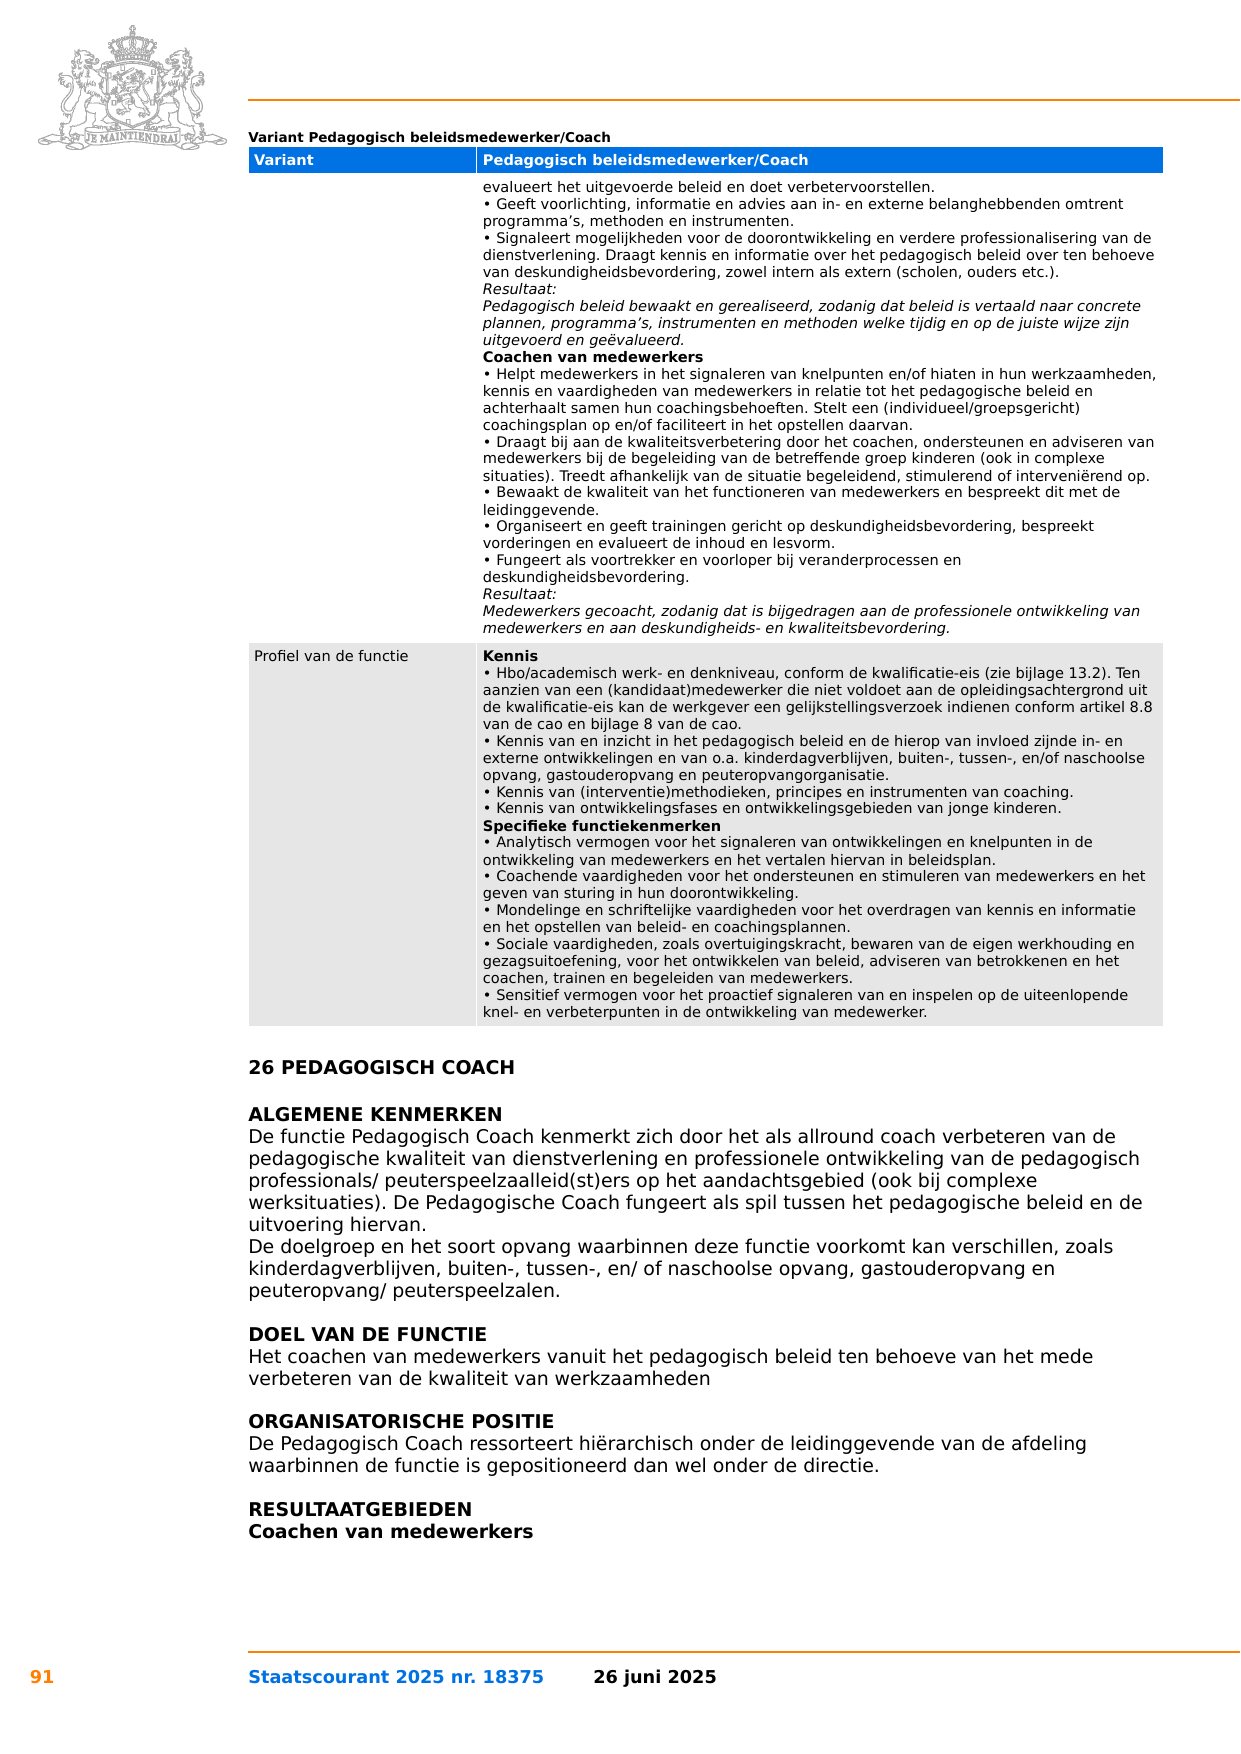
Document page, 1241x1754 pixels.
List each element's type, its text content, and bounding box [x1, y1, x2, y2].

table_cell Variant [249, 147, 476, 173]
table_cell Pedagogisch beleidsmedewerker/Coach [477, 147, 1163, 173]
table_header Variant Pedagogisch beleidsmedewerker/Coach [248, 130, 1163, 146]
text De Pedagogisch Coach ressorteert hiërarchisch onder de leidinggevende van de afdeling waarbinnen de functie is gepositioneerd dan wel onder de directie. [248, 1433, 1163, 1477]
text ORGANISATORISCHE POSITIE [248, 1411, 1163, 1433]
text De doelgroep en het soort opvang waarbinnen deze functie voorkomt kan verschillen, zoals kinderdagverblijven, buiten-, tussen-, en/ of naschoolse opvang, gastouderopvang en peuteropvang/ peuterspeelzalen. [248, 1236, 1163, 1302]
subtitle 26 PEDAGOGISCH COACH [248, 1057, 1163, 1079]
table_cell [249, 174, 476, 642]
text DOEL VAN DE FUNCTIE [248, 1323, 1163, 1346]
text Coachen van medewerkers [248, 1521, 1163, 1543]
table_cell evalueert het uitgevoerde beleid en doet verbetervoorstellen. • Geeft voorlichting, informatie en advies aan in- en externe belanghebbenden omtrent programma’s, methoden en instrumenten. • Signaleert mogelijkheden voor de doorontwikkeling en verdere professionalisering van de dienstverlening. Draagt kennis en informatie over het pedagogisch beleid over ten behoeve van deskundigheidsbevordering, zowel intern als extern (scholen, ouders etc.). Resultaat: Pedagogisch beleid bewaakt en gerealiseerd, zodanig dat beleid is vertaald naar concrete plannen, programma’s, instrumenten en methoden welke tijdig en op de juiste wijze zijn uitgevoerd en geëvalueerd. Coachen van medewerkers • Helpt medewerkers in het signaleren van knelpunten en/of hiaten in hun werkzaamheden, kennis en vaardigheden van medewerkers in relatie tot het pedagogische beleid en achterhaalt samen hun coachingsbehoeften. Stelt een (individueel/groepsgericht) coachingsplan op en/of faciliteert in het opstellen daarvan. • Draagt bij aan de kwaliteitsverbetering door het coachen, ondersteunen en adviseren van medewerkers bij de begeleiding van de betreffende groep kinderen (ook in complexe situaties). Treedt afhankelijk van de situatie begeleidend, stimulerend of interveniërend op. • Bewaakt de kwaliteit van het functioneren van medewerkers en bespreekt dit met de leidinggevende. • Organiseert en geeft trainingen gericht op deskundigheidsbevordering, bespreekt vorderingen en evalueert de inhoud en lesvorm. • Fungeert als voortrekker en voorloper bij veranderprocessen en deskundigheidsbevordering. Resultaat: Medewerkers gecoacht, zodanig dat is bijgedragen aan de professionele ontwikkeling van medewerkers en aan deskundigheids- en kwaliteitsbevordering. [477, 174, 1163, 642]
table_cell Kennis • Hbo/academisch werk- en denkniveau, conform de kwalificatie-eis (zie bijlage 13.2). Ten aanzien van een (kandidaat)medewerker die niet voldoet aan de opleidingsachtergrond uit de kwalificatie-eis kan de werkgever een gelijkstellingsverzoek indienen conform artikel 8.8 van de cao en bijlage 8 van de cao. • Kennis van en inzicht in het pedagogisch beleid en de hierop van invloed zijnde in- en externe ontwikkelingen en van o.a. kinderdagverblijven, buiten-, tussen-, en/of naschoolse opvang, gastouderopvang en peuteropvangorganisatie. • Kennis van (interventie)methodieken, principes en instrumenten van coaching. • Kennis van ontwikkelingsfases en ontwikkelingsgebieden van jonge kinderen. Specifieke functiekenmerken • Analytisch vermogen voor het signaleren van ontwikkelingen en knelpunten in de ontwikkeling van medewerkers en het vertalen hiervan in beleidsplan. • Coachende vaardigheden voor het ondersteunen en stimuleren van medewerkers en het geven van sturing in hun doorontwikkeling. • Mondelinge en schriftelijke vaardigheden voor het overdragen van kennis en informatie en het opstellen van beleid- en coachingsplannen. • Sociale vaardigheden, zoals overtuigingskracht, bewaren van de eigen werkhouding en gezagsuitoefening, voor het ontwikkelen van beleid, adviseren van betrokkenen en het coachen, trainen en begeleiden van medewerkers. • Sensitief vermogen voor het proactief signaleren van en inspelen op de uiteenlopende knel- en verbeterpunten in de ontwikkeling van medewerker. [477, 643, 1163, 1026]
text De functie Pedagogisch Coach kenmerkt zich door het als allround coach verbeteren van de pedagogische kwaliteit van dienstverlening en professionele ontwikkeling van de pedagogisch professionals/ peuterspeelzaalleid(st)ers op het aandachtsgebied (ook bij complexe werksituaties). De Pedagogische Coach fungeert als spil tussen het pedagogische beleid en de uitvoering hiervan. [248, 1126, 1163, 1236]
text Het coachen van medewerkers vanuit het pedagogisch beleid ten behoeve van het mede verbeteren van de kwaliteit van werkzaamheden [248, 1346, 1163, 1389]
picture [38, 25, 227, 150]
text ALGEMENE KENMERKEN [248, 1104, 1163, 1126]
text RESULTAATGEBIEDEN [248, 1499, 1163, 1521]
table_cell Profiel van de functie [249, 643, 476, 1026]
